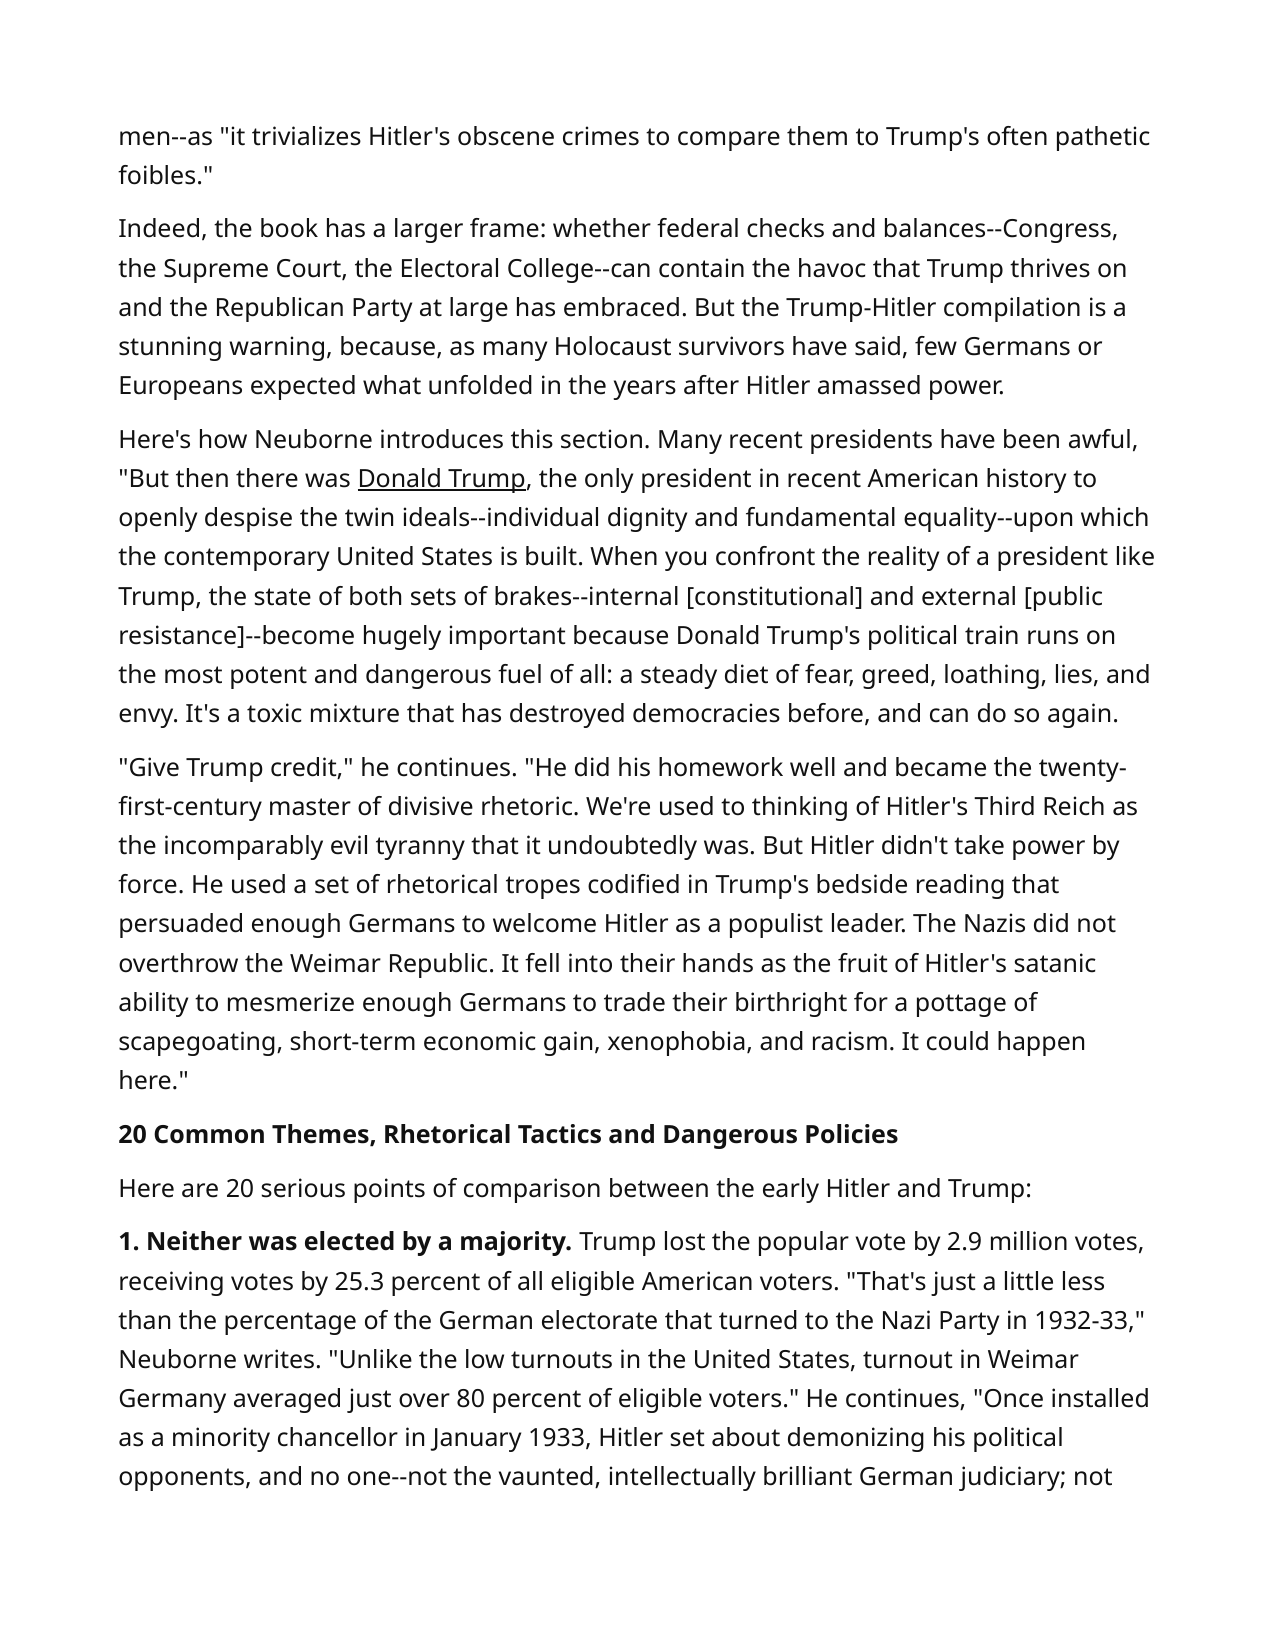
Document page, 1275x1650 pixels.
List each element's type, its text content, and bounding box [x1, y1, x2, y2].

text "Give Trump credit," he continues. "He did his homework well and became the twenty-first-century master of divisive rhetoric. We're used to thinking of Hitler's Third Reich as the incomparably evil tyranny that it undoubtedly was. But Hitler didn't take power by force. He used a set of rhetorical tropes codified in Trump's bedside reading that persuaded enough Germans to welcome Hitler as a populist leader. The Nazis did not overthrow the Weimar Republic. It fell into their hands as the fruit of Hitler's satanic ability to mesmerize enough Germans to trade their birthright for a pottage of scapegoating, short-term economic gain, xenophobia, and racism. It could happen here." [118, 749, 1157, 1097]
text Here are 20 serious points of comparison between the early Hitler and Trump: [118, 1170, 1157, 1204]
text Indeed, the book has a larger frame: whether federal checks and balances--Congress, the Supreme Court, the Electoral College--can contain the havoc that Trump thrives on and the Republican Party at large has embraced. But the Trump-Hitler compilation is a stunning warning, because, as many Holocaust survivors have said, few Germans or Europeans expected what unfolded in the years after Hitler amassed power. [118, 211, 1157, 402]
text 20 Common Themes, Rhetorical Tactics and Dangerous Policies [118, 1116, 1157, 1151]
text Here's how Neuborne introduces this section. Many recent presidents have been awful, "But then there was Donald Trump, the only president in recent American history to openly despise the twin ideals--individual dignity and fundamental equality--upon which the contemporary United States is built. When you confront the reality of a president like Trump, the state of both sets of brakes--internal [constitutional] and external [public resistance]--become hugely important because Donald Trump's political train runs on the most potent and dangerous fuel of all: a steady diet of fear, greed, loathing, lies, and envy. It's a toxic mixture that has destroyed democracies before, and can do so again. [118, 421, 1157, 730]
text 1. Neither was elected by a majority. Trump lost the popular vote by 2.9 million votes, receiving votes by 25.3 percent of all eligible American voters. "That's just a little less than the percentage of the German electorate that turned to the Nazi Party in 1932-33," Neuborne writes. "Unlike the low turnouts in the United States, turnout in Weimar Germany averaged just over 80 percent of eligible voters." He continues, "Once installed as a minority chancellor in January 1933, Hitler set about demonizing his political opponents, and no one--not the vaunted, intellectually brilliant German judiciary; not [118, 1224, 1157, 1493]
text men--as "it trivializes Hitler's obscene crimes to compare them to Trump's often pathetic foibles." [118, 118, 1157, 191]
